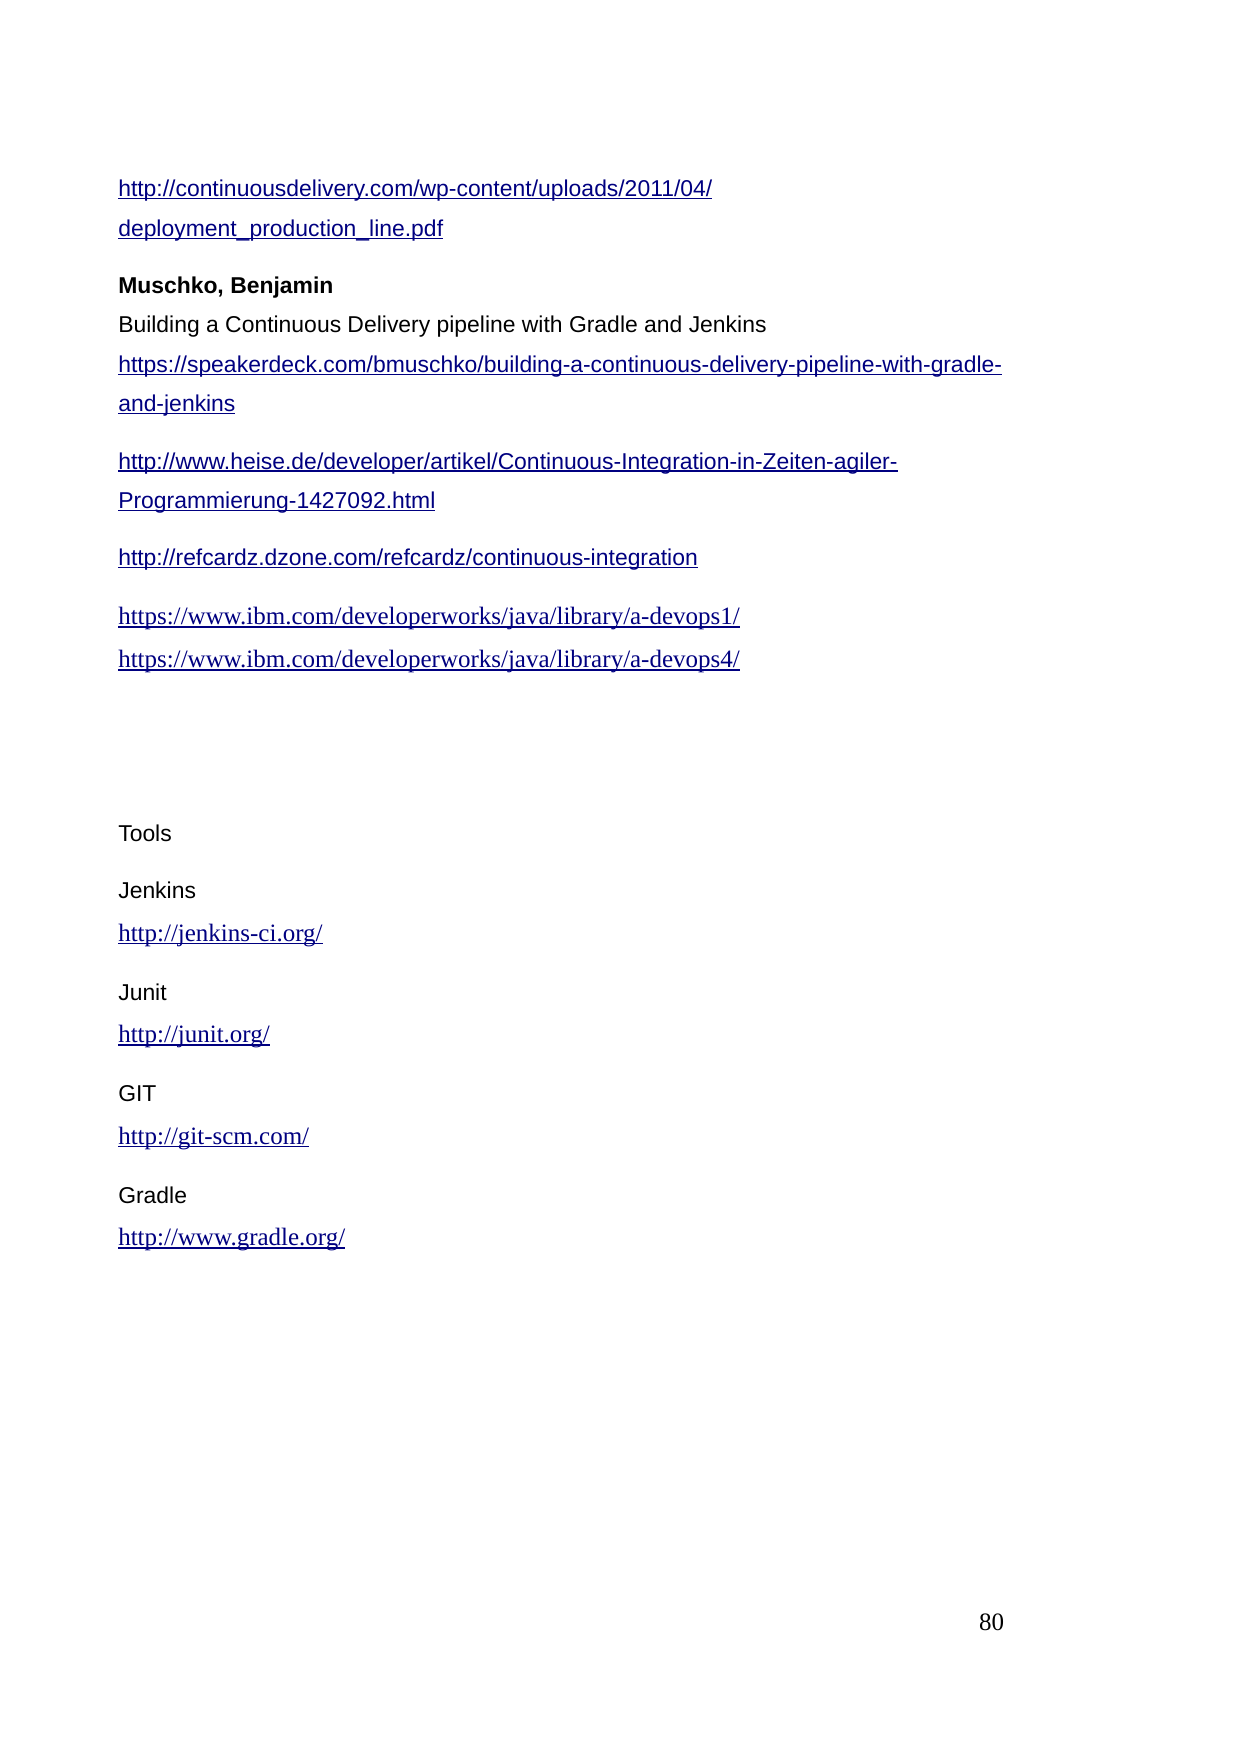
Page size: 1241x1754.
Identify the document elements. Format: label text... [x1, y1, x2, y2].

text Muschko, Benjamin Building a Continuous Delivery pipeline with Gradle and Jenkins https://speakerdeck.com/bmuschko/building-a-continuous-delivery-pipeline-with-gradle-and-jenkins [118, 272, 1004, 417]
text http://refcardz.dzone.com/refcardz/continuous-integration [118, 544, 1004, 571]
text Junit http://junit.org/ [118, 978, 1004, 1048]
text http://continuousdelivery.com/wp-content/uploads/2011/04/deployment_production_line.pdf [118, 175, 1004, 241]
text Gradle http://www.gradle.org/ [118, 1182, 1004, 1251]
text https://www.ibm.com/developerworks/java/library/a-devops1/ https://www.ibm.com/developerworks/java/library/a-devops4/ [118, 601, 1004, 673]
text GIT http://git-scm.com/ [118, 1080, 1004, 1149]
text Jenkins http://jenkins-ci.org/ [118, 877, 1004, 946]
text Tools [118, 820, 1004, 846]
text http://www.heise.de/developer/artikel/Continuous-Integration-in-Zeiten-agiler-Programmierung-1427092.html [118, 448, 1004, 513]
